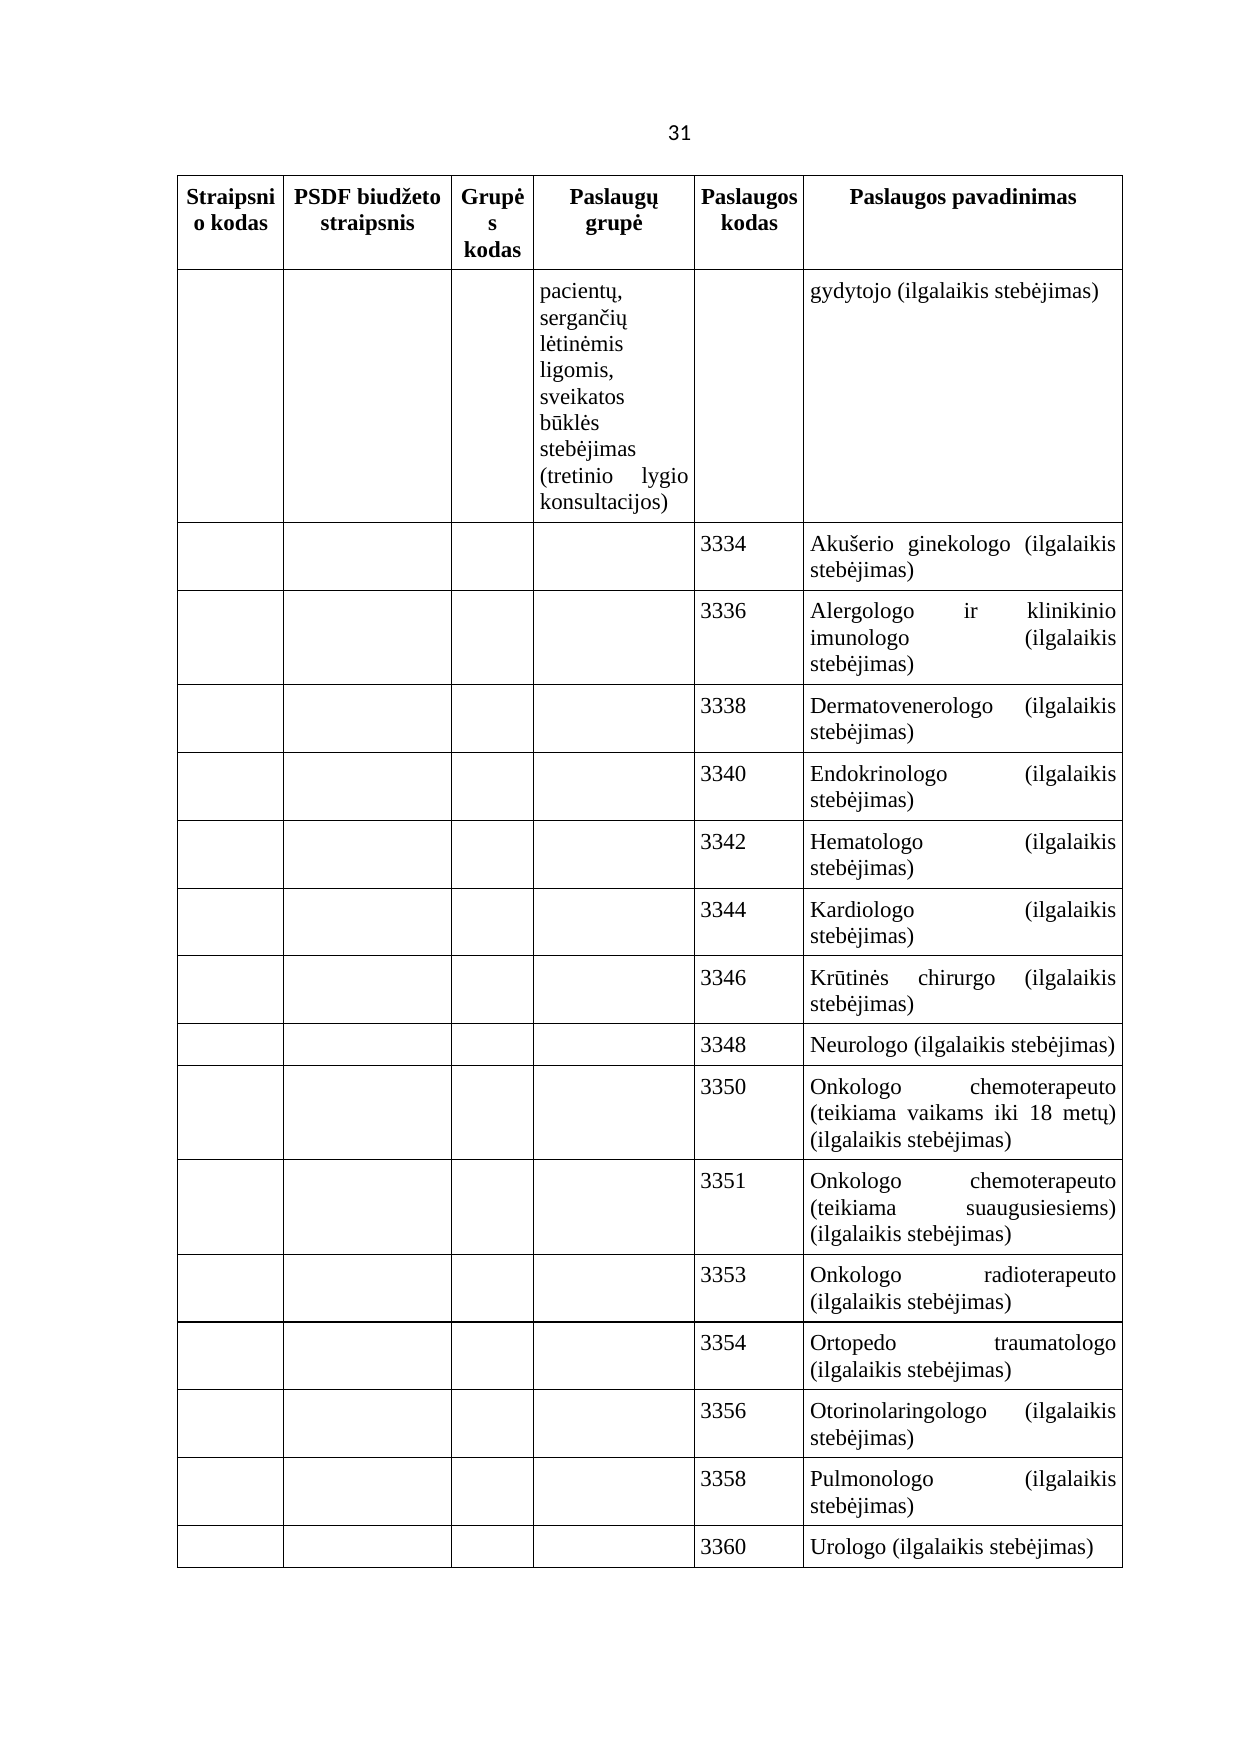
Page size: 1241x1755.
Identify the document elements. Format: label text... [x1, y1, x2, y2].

table_cell [284, 889, 451, 955]
table_cell [284, 270, 451, 522]
table_cell [534, 1526, 694, 1567]
table_cell 3358 [695, 1458, 803, 1525]
table_cell [452, 1390, 533, 1457]
table_cell 3348 [695, 1024, 803, 1065]
table_cell [452, 270, 533, 522]
table_cell [284, 1390, 451, 1457]
table_cell [178, 685, 283, 752]
table_cell [452, 1458, 533, 1525]
table_cell Onkologo radioterapeuto (ilgalaikis stebėjimas) [804, 1255, 1122, 1321]
table_cell [178, 889, 283, 955]
table_cell [178, 1024, 283, 1065]
table_cell [534, 1255, 694, 1321]
table_cell [284, 1160, 451, 1253]
table_cell [284, 1458, 451, 1525]
table_cell gydytojo (ilgalaikis stebėjimas) [804, 270, 1122, 522]
table_cell [178, 270, 283, 522]
table_cell [284, 1255, 451, 1321]
table_cell Neurologo (ilgalaikis stebėjimas) [804, 1024, 1122, 1065]
table_header Paslaugos kodas [695, 176, 803, 269]
table_cell 3336 [695, 591, 803, 684]
table_cell [452, 1323, 533, 1389]
table_cell [284, 956, 451, 1023]
table_cell [452, 685, 533, 752]
table_cell [284, 821, 451, 887]
table_cell [452, 523, 533, 589]
table_cell [534, 1066, 694, 1159]
table_cell Kardiologo (ilgalaikis stebėjimas) [804, 889, 1122, 955]
table_cell [534, 1390, 694, 1457]
table_header Grupės kodas [452, 176, 533, 269]
table_cell [284, 1323, 451, 1389]
table_cell 3338 [695, 685, 803, 752]
table_cell Onkologo chemoterapeuto (teikiama suaugusiesiems) (ilgalaikis stebėjimas) [804, 1160, 1122, 1253]
table_cell 3342 [695, 821, 803, 887]
table_header PSDF biudžeto straipsnis [284, 176, 451, 269]
table_cell Hematologo (ilgalaikis stebėjimas) [804, 821, 1122, 887]
table_cell [178, 591, 283, 684]
table_cell [452, 956, 533, 1023]
table_cell Krūtinės chirurgo (ilgalaikis stebėjimas) [804, 956, 1122, 1023]
table_cell [452, 821, 533, 887]
table_cell [178, 1066, 283, 1159]
table_cell 3344 [695, 889, 803, 955]
table_cell [534, 523, 694, 589]
table_cell [695, 270, 803, 522]
table_cell 3356 [695, 1390, 803, 1457]
table_cell [534, 753, 694, 819]
table_cell [452, 591, 533, 684]
table_cell Ortopedo traumatologo (ilgalaikis stebėjimas) [804, 1323, 1122, 1389]
table_cell [534, 956, 694, 1023]
table_cell [452, 753, 533, 819]
table_cell [178, 523, 283, 589]
table_cell [178, 1255, 283, 1321]
table_cell [452, 889, 533, 955]
table_cell [178, 1390, 283, 1457]
table_cell Dermatovenerologo (ilgalaikis stebėjimas) [804, 685, 1122, 752]
table_cell Urologo (ilgalaikis stebėjimas) [804, 1526, 1122, 1567]
table_cell Akušerio ginekologo (ilgalaikis stebėjimas) [804, 523, 1122, 589]
table_cell [534, 889, 694, 955]
table_header Straipsnio kodas [178, 176, 283, 269]
table_cell [178, 753, 283, 819]
table_cell [178, 1526, 283, 1567]
table_cell [534, 1323, 694, 1389]
table_cell [284, 685, 451, 752]
table_cell 3334 [695, 523, 803, 589]
table_cell [534, 591, 694, 684]
table_cell 3350 [695, 1066, 803, 1159]
table_cell [284, 523, 451, 589]
table_cell [178, 1160, 283, 1253]
table_cell [534, 685, 694, 752]
table_cell [284, 753, 451, 819]
table_cell Otorinolaringologo (ilgalaikis stebėjimas) [804, 1390, 1122, 1457]
table_cell [284, 1526, 451, 1567]
table_cell [178, 956, 283, 1023]
table_cell [534, 821, 694, 887]
table_cell 3360 [695, 1526, 803, 1567]
table_cell [452, 1160, 533, 1253]
table_cell [178, 1323, 283, 1389]
table_cell 3340 [695, 753, 803, 819]
table_cell [284, 1024, 451, 1065]
table_cell [534, 1160, 694, 1253]
table_cell [284, 591, 451, 684]
table_cell [534, 1458, 694, 1525]
table_cell Endokrinologo (ilgalaikis stebėjimas) [804, 753, 1122, 819]
table_cell [178, 1458, 283, 1525]
table_cell [452, 1066, 533, 1159]
table_header Paslaugų grupė [534, 176, 694, 269]
table_cell 3346 [695, 956, 803, 1023]
table_cell Onkologo chemoterapeuto (teikiama vaikams iki 18 metų) (ilgalaikis stebėjimas) [804, 1066, 1122, 1159]
table_cell [178, 821, 283, 887]
table_cell Pulmonologo (ilgalaikis stebėjimas) [804, 1458, 1122, 1525]
table_cell [452, 1255, 533, 1321]
table_cell Alergologo ir klinikinio imunologo (ilgalaikis stebėjimas) [804, 591, 1122, 684]
table_cell 3354 [695, 1323, 803, 1389]
table_cell [452, 1526, 533, 1567]
table_header Paslaugos pavadinimas [804, 176, 1122, 269]
table_cell 3353 [695, 1255, 803, 1321]
table_cell [284, 1066, 451, 1159]
table_cell pacientų, sergančių lėtinėmis ligomis, sveikatos būklės stebėjimas (tretinio lygio konsultacijos) [534, 270, 694, 522]
table_cell [452, 1024, 533, 1065]
table_cell [534, 1024, 694, 1065]
table_cell 3351 [695, 1160, 803, 1253]
